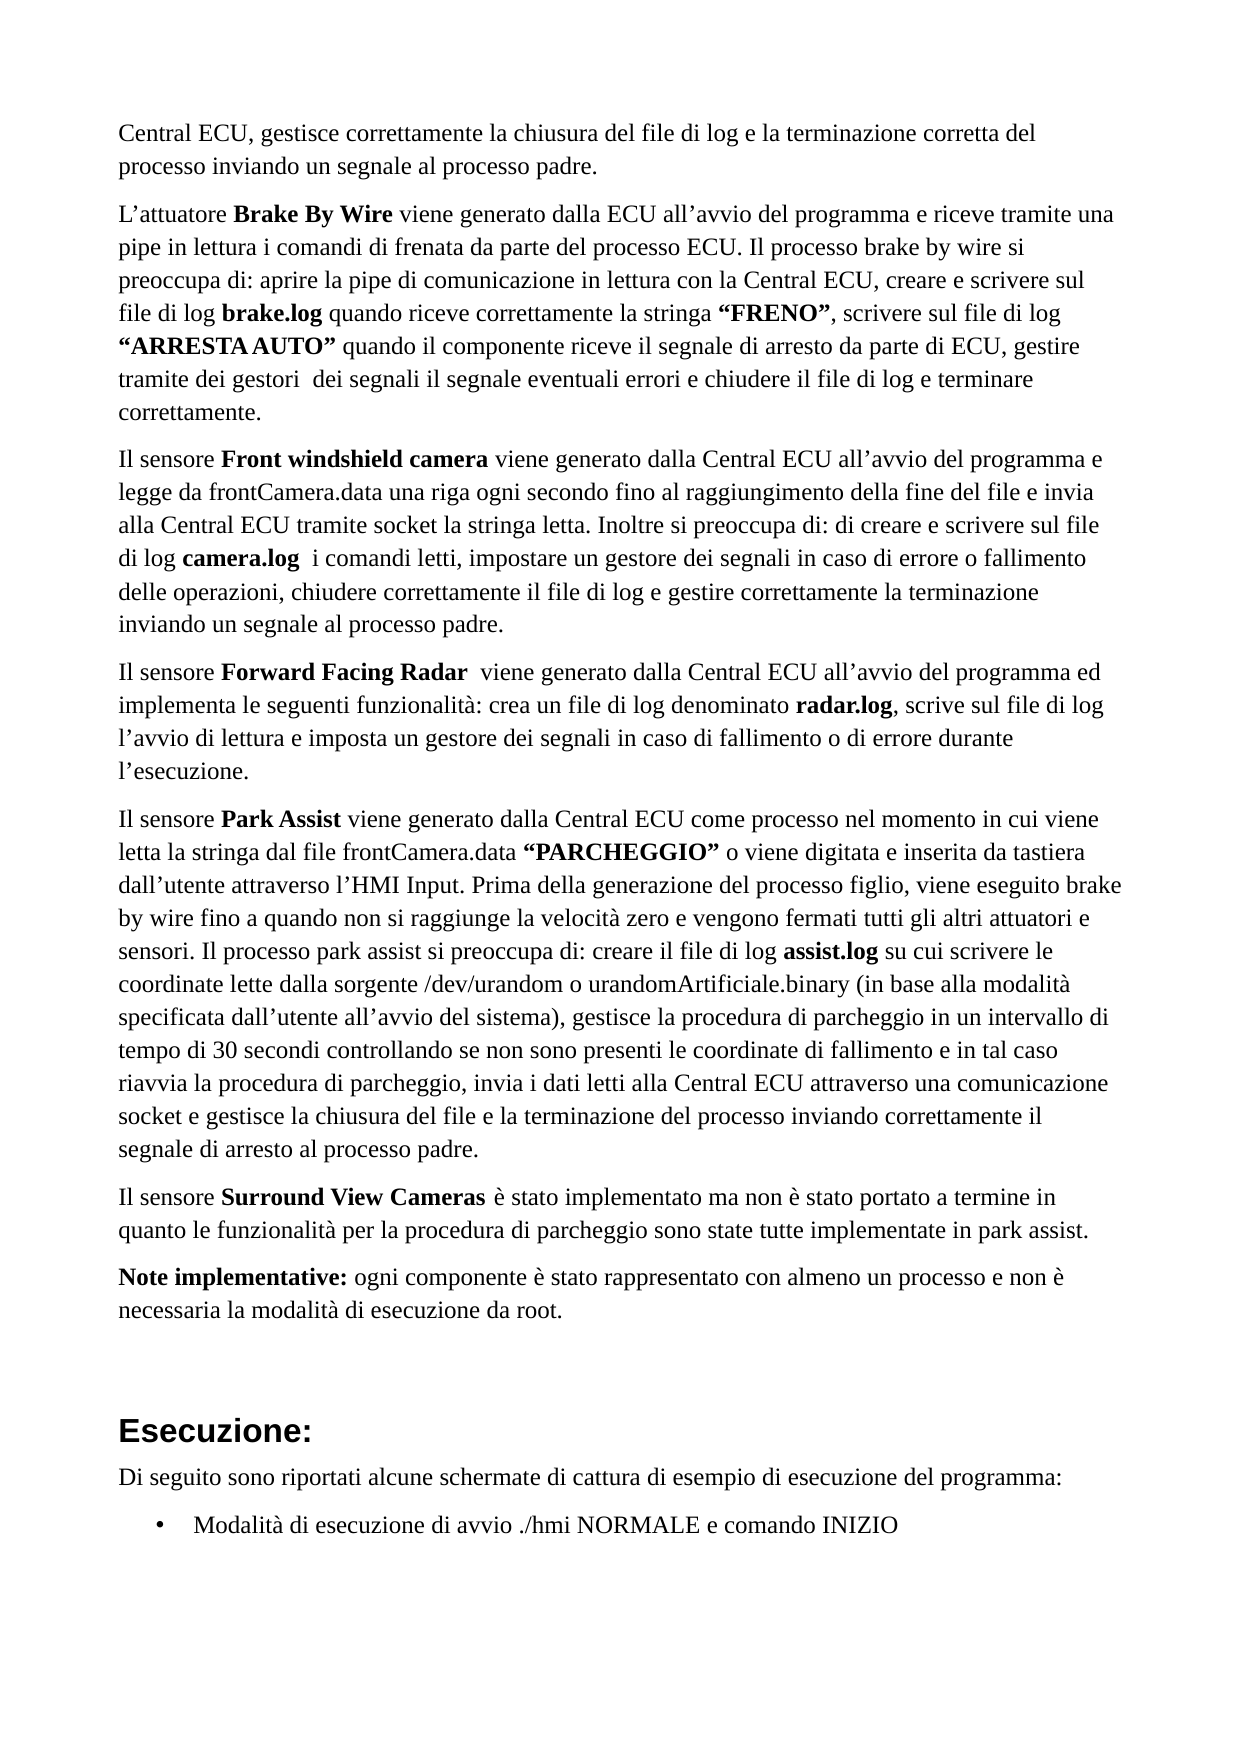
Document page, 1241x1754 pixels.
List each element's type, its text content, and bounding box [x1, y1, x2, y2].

text Di seguito sono riportati alcune schermate di cattura di esempio di esecuzione del programma: [118, 1462, 1122, 1491]
text Il sensore Forward Facing Radar viene generato dalla Central ECU all’avvio del programma ed implementa le seguenti funzionalità: crea un file di log denominato radar.log, scrive sul file di log l’avvio di lettura e imposta un gestore dei segnali in caso di fallimento o di errore durante l’esecuzione. [118, 657, 1122, 785]
text Il sensore Park Assist viene generato dalla Central ECU come processo nel momento in cui viene letta la stringa dal file frontCamera.data “PARCHEGGIO” o viene digitata e inserita da tastiera dall’utente attraverso l’HMI Input. Prima della generazione del processo figlio, viene eseguito brake by wire fino a quando non si raggiunge la velocità zero e vengono fermati tutti gli altri attuatori e sensori. Il processo park assist si preoccupa di: creare il file di log assist.log su cui scrivere le coordinate lette dalla sorgente /dev/urandom o urandomArtificiale.binary (in base alla modalità specificata dall’utente all’avvio del sistema), gestisce la procedura di parcheggio in un intervallo di tempo di 30 secondi controllando se non sono presenti le coordinate di fallimento e in tal caso riavvia la procedura di parcheggio, invia i dati letti alla Central ECU attraverso una comunicazione socket e gestisce la chiusura del file e la terminazione del processo inviando correttamente il segnale di arresto al processo padre. [118, 804, 1122, 1163]
text Il sensore Front windshield camera viene generato dalla Central ECU all’avvio del programma e legge da frontCamera.data una riga ogni secondo fino al raggiungimento della fine del file e invia alla Central ECU tramite socket la stringa letta. Inoltre si preoccupa di: di creare e scrivere sul file di log camera.log i comandi letti, impostare un gestore dei segnali in caso di errore o fallimento delle operazioni, chiudere correttamente il file di log e gestire correttamente la terminazione inviando un segnale al processo padre. [118, 444, 1122, 638]
subtitle Esecuzione: [118, 1411, 1122, 1450]
list Modalità di esecuzione di avvio ./hmi NORMALE e comando INIZIO [156, 1510, 1122, 1539]
text Central ECU, gestisce correttamente la chiusura del file di log e la terminazione corretta del processo inviando un segnale al processo padre. [118, 118, 1122, 180]
text L’attuatore Brake By Wire viene generato dalla ECU all’avvio del programma e riceve tramite una pipe in lettura i comandi di frenata da parte del processo ECU. Il processo brake by wire si preoccupa di: aprire la pipe di comunicazione in lettura con la Central ECU, creare e scrivere sul file di log brake.log quando riceve correttamente la stringa “FRENO”, scrivere sul file di log “ARRESTA AUTO” quando il componente riceve il segnale di arresto da parte di ECU, gestire tramite dei gestori dei segnali il segnale eventuali errori e chiudere il file di log e terminare correttamente. [118, 199, 1122, 426]
text Note implementative: ogni componente è stato rappresentato con almeno un processo e non è necessaria la modalità di esecuzione da root. [118, 1262, 1122, 1324]
text Il sensore Surround View Cameras è stato implementato ma non è stato portato a termine in quanto le funzionalità per la procedura di parcheggio sono state tutte implementate in park assist. [118, 1182, 1122, 1243]
